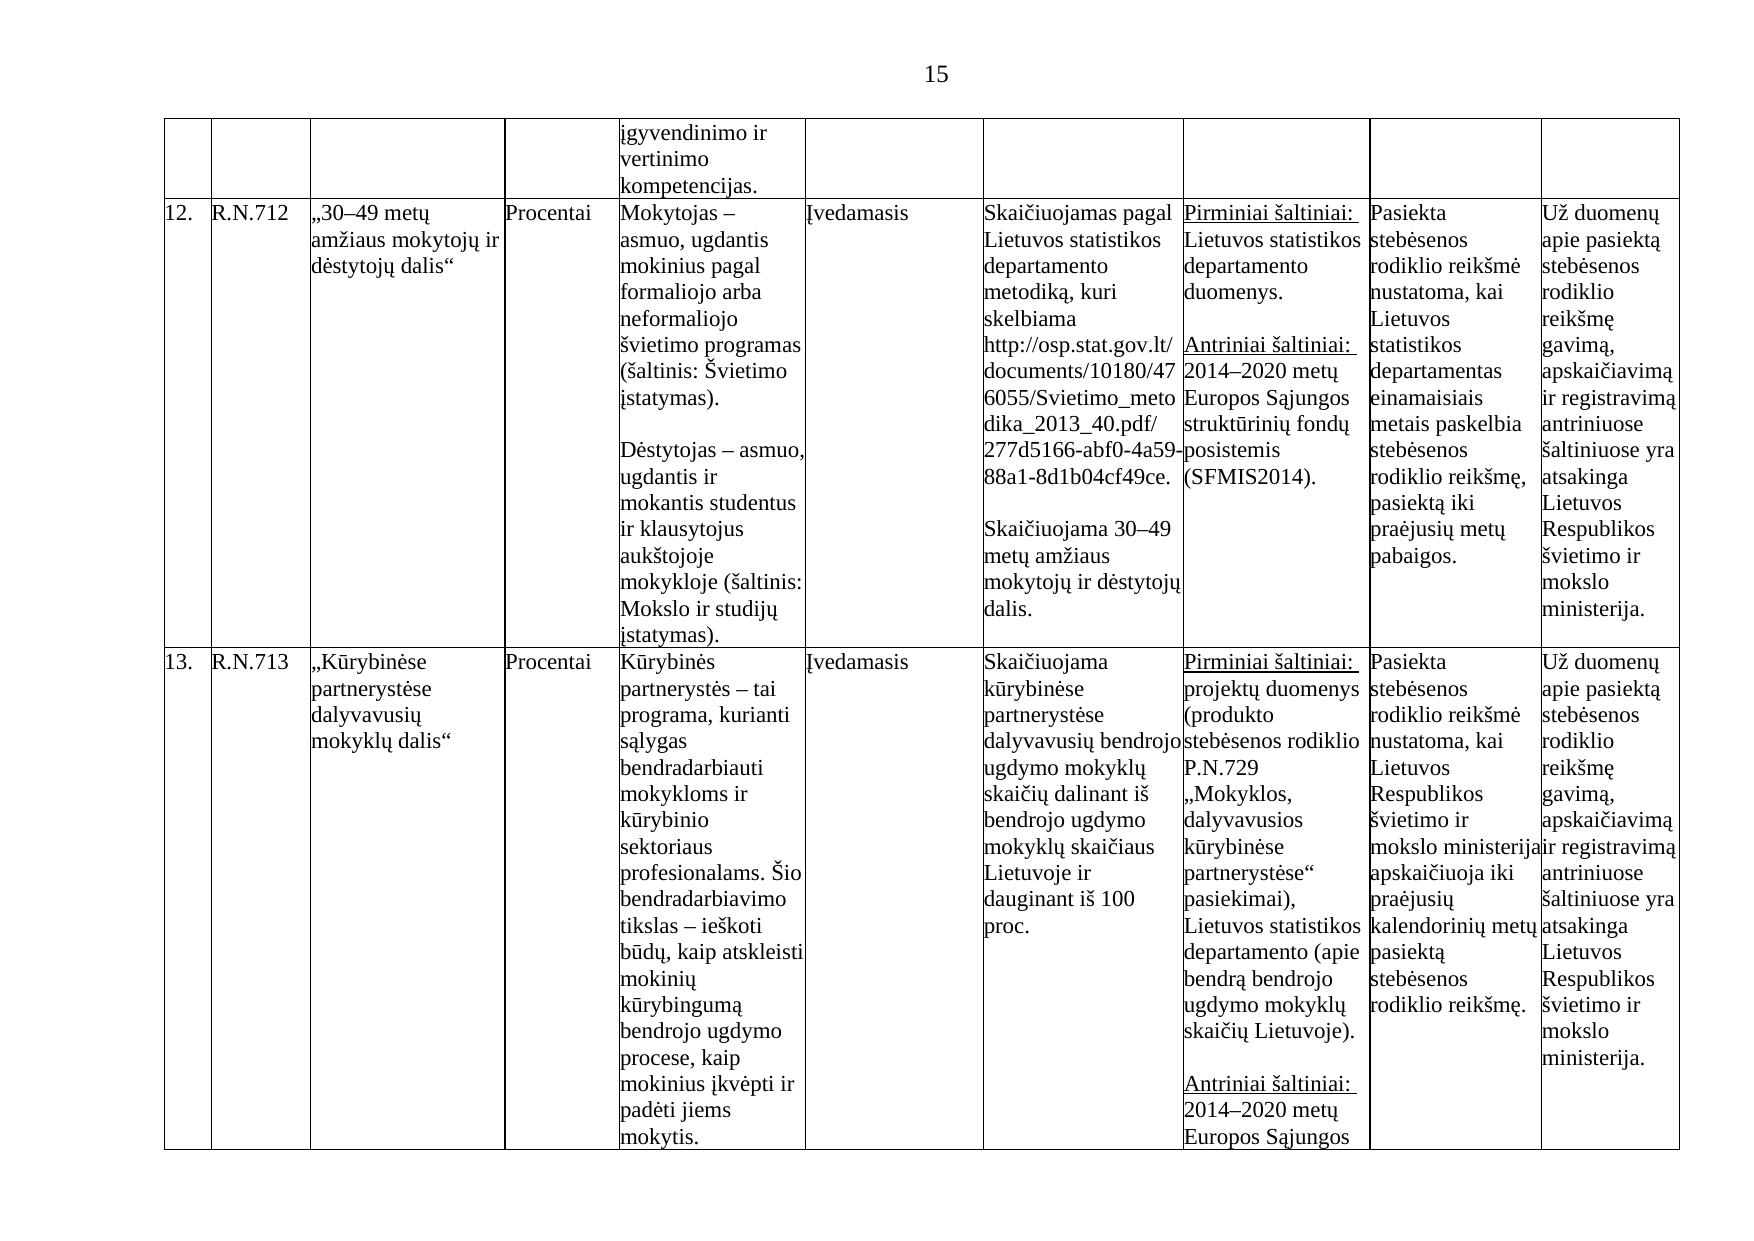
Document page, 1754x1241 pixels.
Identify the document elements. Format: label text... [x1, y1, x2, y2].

table_cell Pirminiai šaltiniai: Lietuvos statistikos departamento duomenys. Antriniai šaltiniai: 2014–2020 metų Europos Sąjungos struktūrinių fondų posistemis (SFMIS2014). [1184, 199, 1369, 647]
table_cell įgyvendinimo ir vertinimo kompetencijas. [620, 119, 805, 198]
table_cell „Kūrybinėse partnerystėse dalyvavusių mokyklų dalis“ [311, 648, 504, 1149]
table_cell Procentai [506, 648, 619, 1149]
table_cell 13. [165, 648, 211, 1149]
table_cell Skaičiuojamas pagal Lietuvos statistikos departamento metodiką, kuri skelbiama http://osp.stat.gov.lt/documents/10180/476055/Svietimo_metodika_2013_40.pdf/277d5166-abf0-4a59-88a1-8d1b04cf49ce. Skaičiuojama 30–49 metų amžiaus mokytojų ir dėstytojų dalis. [984, 199, 1183, 647]
table_cell 12. [165, 199, 211, 647]
table_cell Pasiekta stebėsenos rodiklio reikšmė nustatoma, kai Lietuvos Respublikos švietimo ir mokslo ministerija apskaičiuoja iki praėjusių kalendorinių metų pasiektą stebėsenos rodiklio reikšmę. [1371, 648, 1541, 1149]
table_cell [506, 119, 619, 198]
table_cell [212, 119, 310, 198]
table_cell [1371, 119, 1541, 198]
table_cell [311, 119, 504, 198]
table_cell „30–49 metų amžiaus mokytojų ir dėstytojų dalis“ [311, 199, 504, 647]
table_cell [806, 119, 983, 198]
table_cell Įvedamasis [806, 648, 983, 1149]
table_cell Įvedamasis [806, 199, 983, 647]
table_cell Už duomenų apie pasiektą stebėsenos rodiklio reikšmę gavimą, apskaičiavimą ir registravimą antriniuose šaltiniuose yra atsakinga Lietuvos Respublikos švietimo ir mokslo ministerija. [1542, 199, 1679, 647]
table_cell [1184, 119, 1369, 198]
table_cell Skaičiuojama kūrybinėse partnerystėse dalyvavusių bendrojo ugdymo mokyklų skaičių dalinant iš bendrojo ugdymo mokyklų skaičiaus Lietuvoje ir dauginant iš 100 proc. [984, 648, 1183, 1149]
table_cell [1542, 119, 1679, 198]
table_cell Už duomenų apie pasiektą stebėsenos rodiklio reikšmę gavimą, apskaičiavimą ir registravimą antriniuose šaltiniuose yra atsakinga Lietuvos Respublikos švietimo ir mokslo ministerija. [1542, 648, 1679, 1149]
table_cell Pasiekta stebėsenos rodiklio reikšmė nustatoma, kai Lietuvos statistikos departamentas einamaisiais metais paskelbia stebėsenos rodiklio reikšmę, pasiektą iki praėjusių metų pabaigos. [1371, 199, 1541, 647]
table_cell [984, 119, 1183, 198]
table_cell Procentai [506, 199, 619, 647]
table_cell R.N.712 [212, 199, 310, 647]
table_cell [165, 119, 211, 198]
table_cell Pirminiai šaltiniai: projektų duomenys (produkto stebėsenos rodiklio P.N.729 „Mokyklos, dalyvavusios kūrybinėse partnerystėse“ pasiekimai), Lietuvos statistikos departamento (apie bendrą bendrojo ugdymo mokyklų skaičių Lietuvoje). Antriniai šaltiniai: 2014–2020 metų Europos Sąjungos [1184, 648, 1369, 1149]
table_cell Kūrybinės partnerystės – tai programa, kurianti sąlygas bendradarbiauti mokykloms ir kūrybinio sektoriaus profesionalams. Šio bendradarbiavimo tikslas – ieškoti būdų, kaip atskleisti mokinių kūrybingumą bendrojo ugdymo procese, kaip mokinius įkvėpti ir padėti jiems mokytis. [620, 648, 805, 1149]
table_cell R.N.713 [212, 648, 310, 1149]
table_cell Mokytojas – asmuo, ugdantis mokinius pagal formaliojo arba neformaliojo švietimo programas (šaltinis: Švietimo įstatymas). Dėstytojas – asmuo, ugdantis ir mokantis studentus ir klausytojus aukštojoje mokykloje (šaltinis: Mokslo ir studijų įstatymas). [620, 199, 805, 647]
